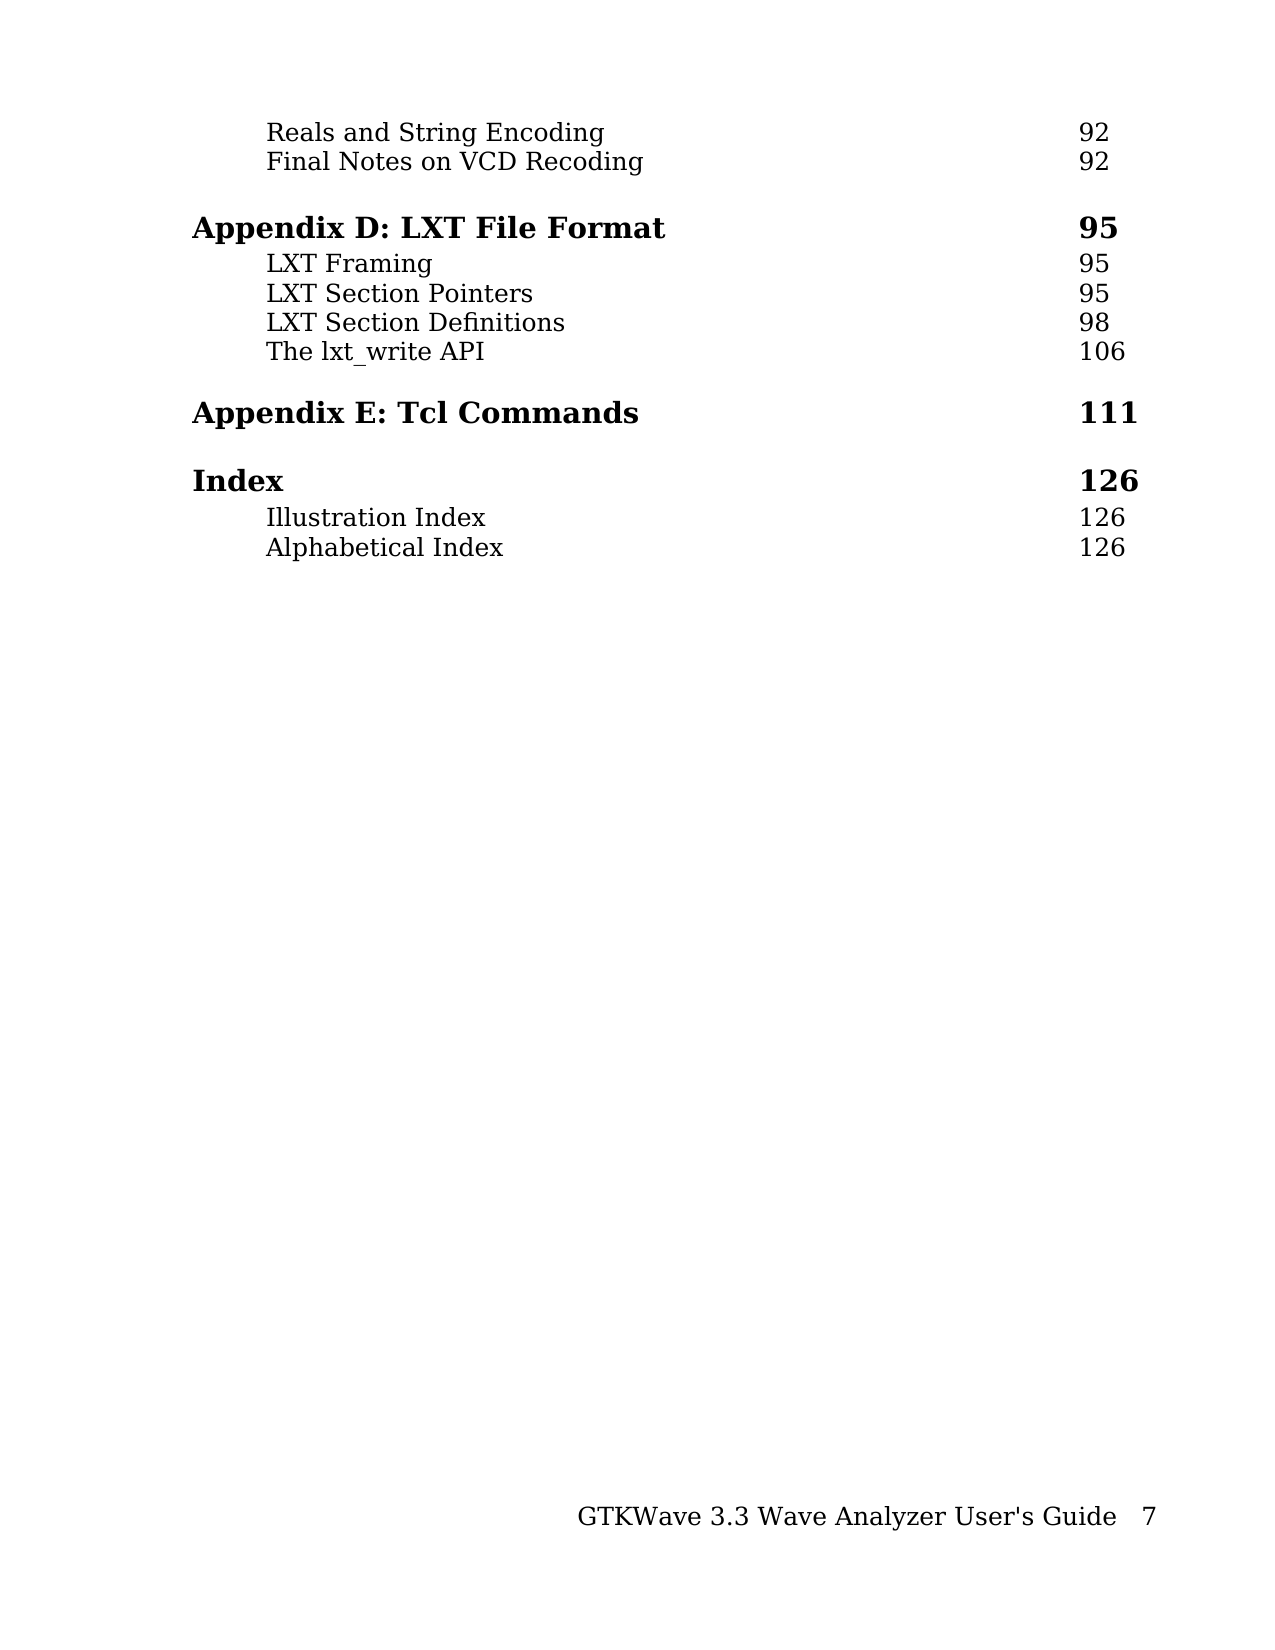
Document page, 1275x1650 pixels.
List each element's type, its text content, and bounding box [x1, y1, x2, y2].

text Appendix D: LXT File Format 95 [118, 211, 1157, 245]
text LXT Framing 95 [118, 245, 1157, 279]
text Final Notes on VCD Recoding 92 [118, 147, 1157, 176]
text The lxt_write API 106 [118, 338, 1157, 367]
text Reals and String Encoding 92 [118, 118, 1157, 147]
text Illustration Index 125 [118, 499, 1157, 533]
text Index 125 [118, 464, 1157, 499]
text Appendix E: Tcl Commands 111 [118, 396, 1157, 430]
text LXT Section Definitions 98 [118, 308, 1157, 338]
text LXT Section Pointers 95 [118, 279, 1157, 308]
text Alphabetical Index 125 [118, 533, 1157, 562]
